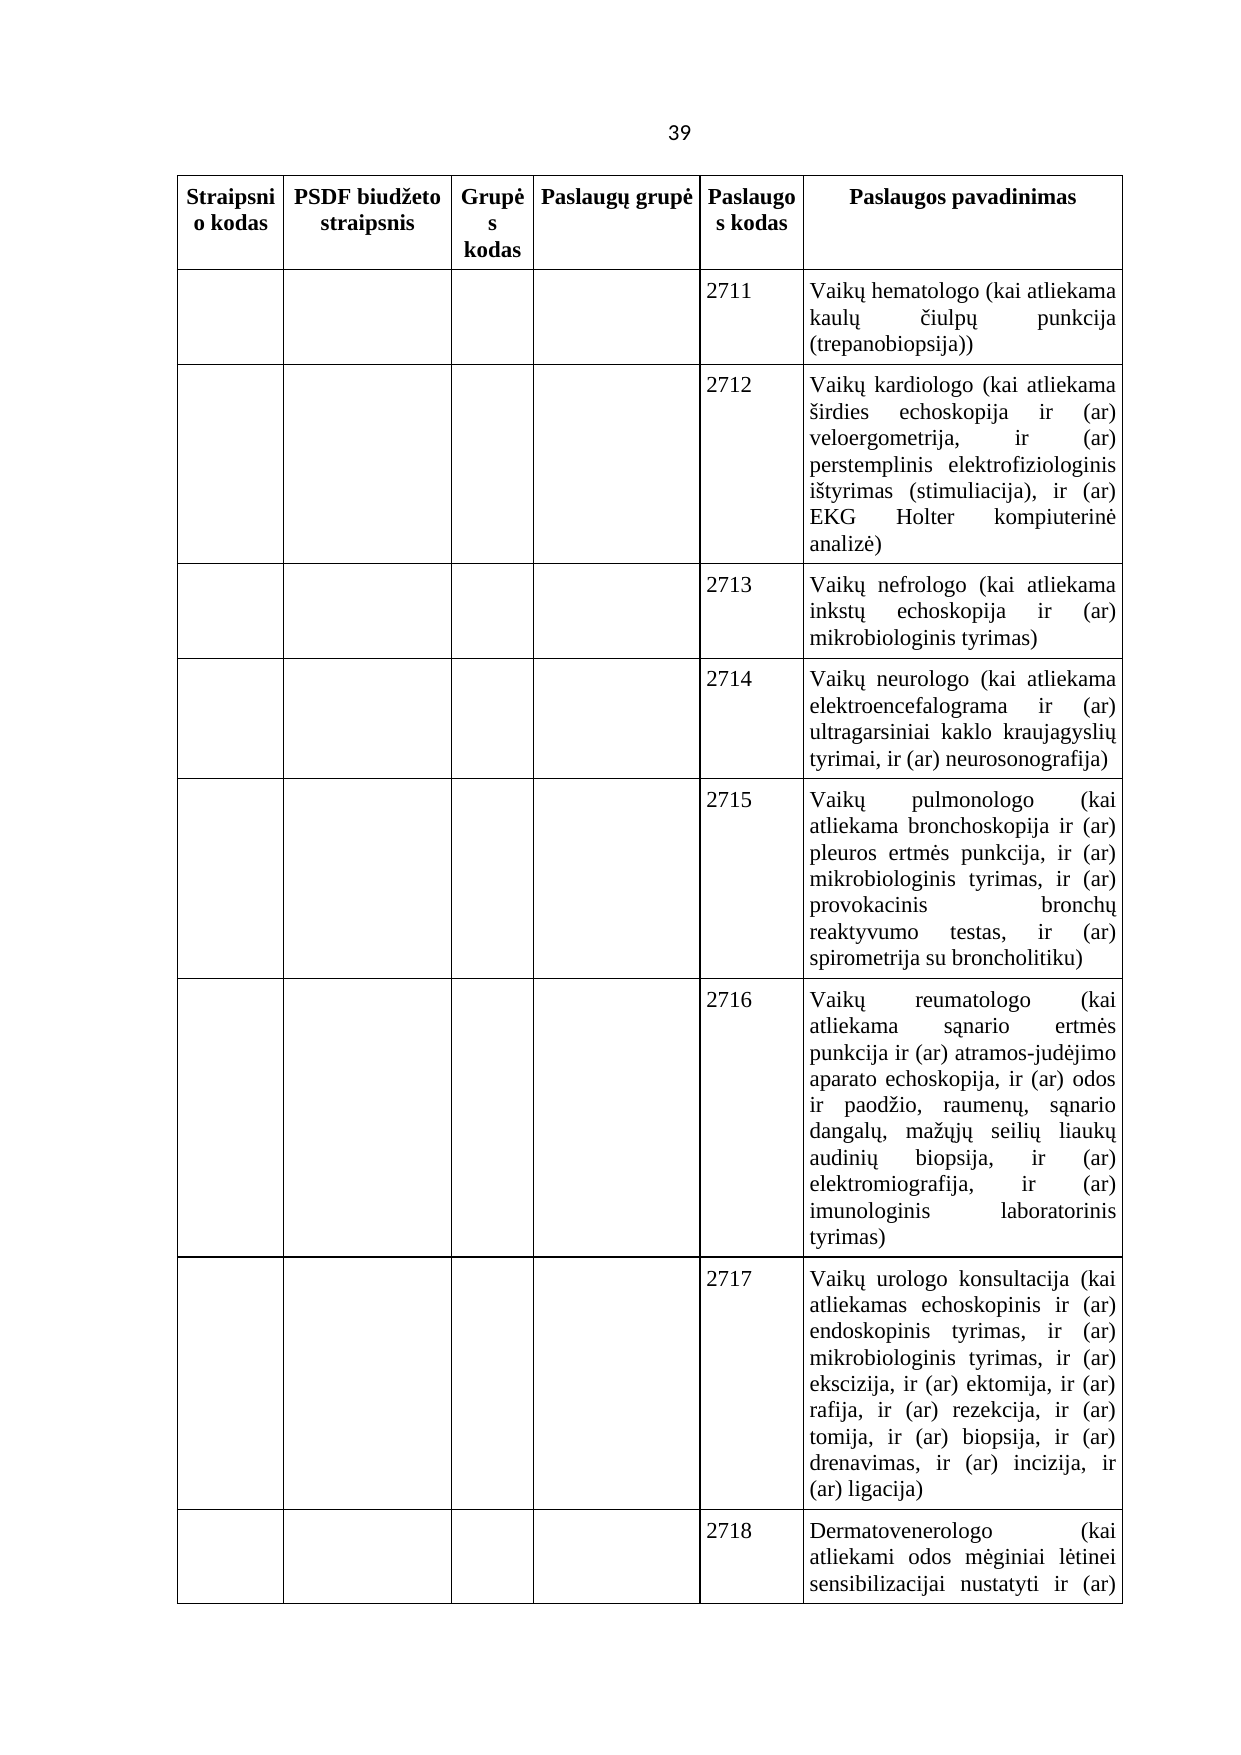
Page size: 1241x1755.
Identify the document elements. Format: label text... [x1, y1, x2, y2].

table_cell [178, 979, 283, 1256]
table_cell 2713 [701, 564, 803, 657]
table_cell [178, 1510, 283, 1603]
table_cell [284, 270, 451, 363]
table_cell 2715 [701, 779, 803, 978]
table_cell [284, 1510, 451, 1603]
table_cell Dermatovenerologo (kai atliekami odos mėginiai lėtinei sensibilizacijai nustatyti ir (ar) [804, 1510, 1122, 1603]
table_cell [284, 1258, 451, 1509]
table_header Paslaugos kodas [701, 176, 803, 269]
table_cell Vaikų hematologo (kai atliekama kaulų čiulpų punkcija (trepanobiopsija)) [804, 270, 1122, 363]
table_cell [284, 779, 451, 978]
table_cell [534, 365, 699, 563]
table_cell [452, 779, 533, 978]
table_cell 2711 [701, 270, 803, 363]
table_cell [534, 979, 699, 1256]
table_header Grupės kodas [452, 176, 533, 269]
table_cell [452, 1510, 533, 1603]
table_cell [534, 1510, 699, 1603]
table_header PSDF biudžeto straipsnis [284, 176, 451, 269]
table_cell [178, 659, 283, 778]
table_cell 2712 [701, 365, 803, 563]
table_cell [534, 1258, 699, 1509]
table_cell [452, 270, 533, 363]
table_cell [452, 979, 533, 1256]
table_cell Vaikų pulmonologo (kai atliekama bronchoskopija ir (ar) pleuros ertmės punkcija, ir (ar) mikrobiologinis tyrimas, ir (ar) provokacinis bronchų reaktyvumo testas, ir (ar) spirometrija su broncholitiku) [804, 779, 1122, 978]
table_cell [534, 659, 699, 778]
table_cell 2718 [701, 1510, 803, 1603]
table_cell Vaikų nefrologo (kai atliekama inkstų echoskopija ir (ar) mikrobiologinis tyrimas) [804, 564, 1122, 657]
table_cell [178, 779, 283, 978]
table_header Straipsnio kodas [178, 176, 283, 269]
table_cell Vaikų urologo konsultacija (kai atliekamas echoskopinis ir (ar) endoskopinis tyrimas, ir (ar) mikrobiologinis tyrimas, ir (ar) ekscizija, ir (ar) ektomija, ir (ar) rafija, ir (ar) rezekcija, ir (ar) tomija, ir (ar) biopsija, ir (ar) drenavimas, ir (ar) incizija, ir (ar) ligacija) [804, 1258, 1122, 1509]
table_cell [178, 1258, 283, 1509]
table_cell [534, 779, 699, 978]
table_cell [178, 270, 283, 363]
table_cell [534, 564, 699, 657]
table_cell [452, 564, 533, 657]
table_cell [284, 564, 451, 657]
table_cell Vaikų kardiologo (kai atliekama širdies echoskopija ir (ar) veloergometrija, ir (ar) perstemplinis elektrofiziologinis ištyrimas (stimuliacija), ir (ar) EKG Holter kompiuterinė analizė) [804, 365, 1122, 563]
table_header Paslaugos pavadinimas [804, 176, 1122, 269]
table_cell 2716 [701, 979, 803, 1256]
table_cell [452, 365, 533, 563]
table_cell [534, 270, 699, 363]
table_cell 2717 [701, 1258, 803, 1509]
table_cell [284, 365, 451, 563]
table_cell [284, 659, 451, 778]
table_cell 2714 [701, 659, 803, 778]
table_cell [178, 564, 283, 657]
table_cell Vaikų reumatologo (kai atliekama sąnario ertmės punkcija ir (ar) atramos-judėjimo aparato echoskopija, ir (ar) odos ir paodžio, raumenų, sąnario dangalų, mažųjų seilių liaukų audinių biopsija, ir (ar) elektromiografija, ir (ar) imunologinis laboratorinis tyrimas) [804, 979, 1122, 1256]
table_cell [452, 1258, 533, 1509]
table_cell [284, 979, 451, 1256]
table_cell Vaikų neurologo (kai atliekama elektroencefalograma ir (ar) ultragarsiniai kaklo kraujagyslių tyrimai, ir (ar) neurosonografija) [804, 659, 1122, 778]
table_cell [178, 365, 283, 563]
table_cell [452, 659, 533, 778]
table_header Paslaugų grupė [534, 176, 699, 269]
